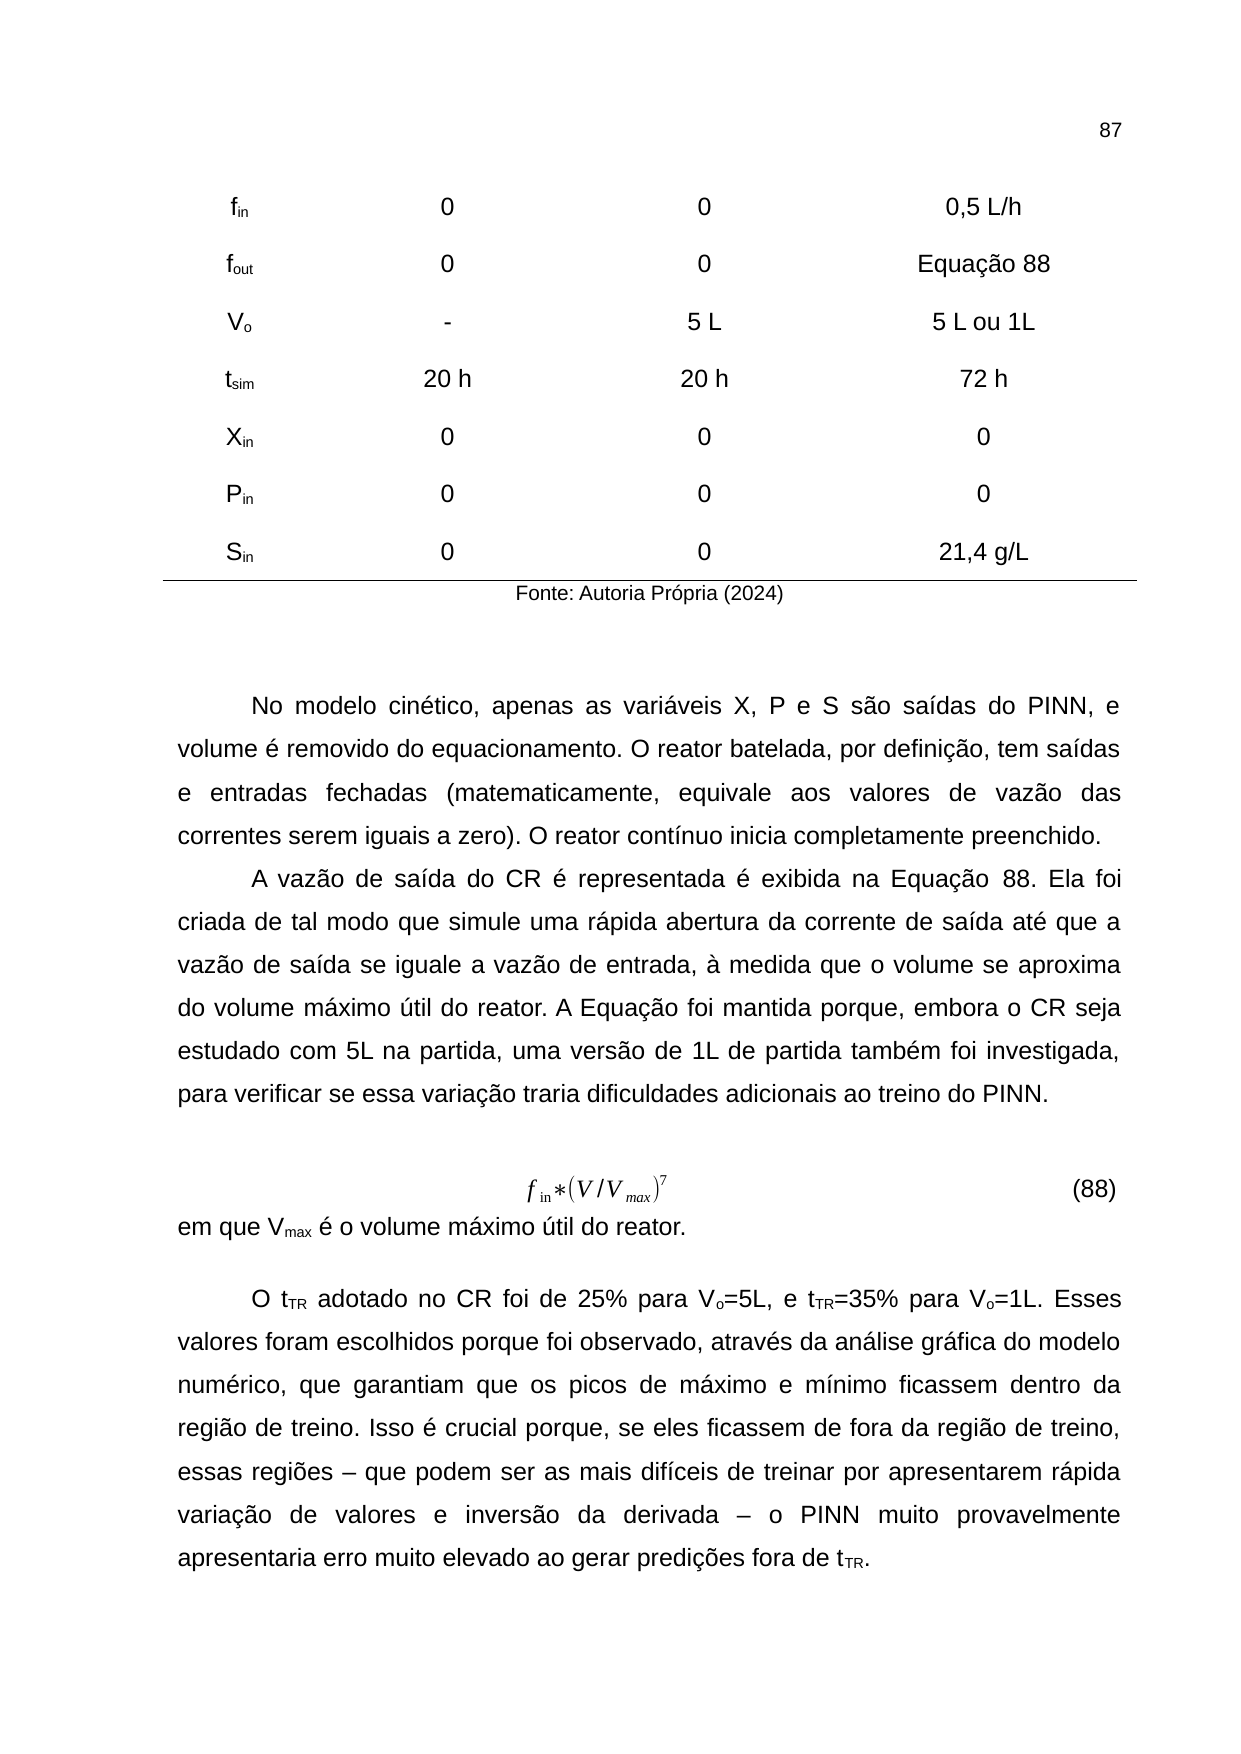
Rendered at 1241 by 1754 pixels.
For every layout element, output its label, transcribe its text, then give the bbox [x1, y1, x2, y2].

text O tTR adotado no CR foi de 25% para Vo=5L, e tTR=35% para Vo=1L. Esses valores foram escolhidos porque foi observado, através da análise gráfica do modelo numérico, que garantiam que os picos de máximo e mínimo ficassem dentro da região de treino. Isso é crucial porque, se eles ficassem de fora da região de treino, essas regiões – que podem ser as mais difíceis de treinar por apresentarem rápida variação de valores e inversão da derivada – o PINN muito provavelmente apresentaria erro muito elevado ao gerar predições fora de tTR. [177, 1284, 1122, 1571]
table_cell 0 [578, 465, 831, 522]
table_cell 0 [578, 235, 831, 292]
table_cell 0 [578, 522, 831, 579]
table_cell Xin [163, 407, 316, 464]
text em que Vmax é o volume máximo útil do reator. [177, 1212, 1122, 1241]
text No modelo cinético, apenas as variáveis X, P e S são saídas do PINN, e volume é removido do equacionamento. O reator batelada, por definição, tem saídas e entradas fechadas (matematicamente, equivale aos valores de vazão das correntes serem iguais a zero). O reator contínuo inicia completamente preenchido. [177, 691, 1122, 849]
table_cell 0 [831, 407, 1137, 464]
table_cell 0 [578, 407, 831, 464]
table_cell 72 h [831, 350, 1137, 407]
table_cell 20 h [578, 350, 831, 407]
table_cell 5 L ou 1L [831, 292, 1137, 349]
table_cell Sin [163, 522, 316, 579]
table_cell 20 h [316, 350, 578, 407]
table_cell Equação 88 [831, 235, 1137, 292]
table_cell 0,5 L/h [831, 177, 1137, 234]
table_header [177, 1166, 1017, 1212]
table_cell Vo [163, 292, 316, 349]
table_cell 0 [316, 465, 578, 522]
table_cell fout [163, 235, 316, 292]
table_cell 21,4 g/L [831, 522, 1137, 579]
table_cell - [316, 292, 578, 349]
table_cell 0 [316, 407, 578, 464]
table_cell tsim [163, 350, 316, 407]
text Fonte: Autoria Própria (2024) [177, 581, 1122, 605]
table_cell Pin [163, 465, 316, 522]
table_cell 0 [316, 235, 578, 292]
table_cell 5 L [578, 292, 831, 349]
table_cell 0 [316, 177, 578, 234]
text A vazão de saída do CR é representada é exibida na Equação 88. Ela foi criada de tal modo que simule uma rápida abertura da corrente de saída até que a vazão de saída se iguale a vazão de entrada, à medida que o volume se aproxima do volume máximo útil do reator. A Equação foi mantida porque, embora o CR seja estudado com 5L na partida, uma versão de 1L de partida também foi investigada, para verificar se essa variação traria dificuldades adicionais ao treino do PINN. [177, 864, 1122, 1108]
table_cell fin [163, 177, 316, 234]
table_header (88) [1017, 1166, 1122, 1212]
table_cell 0 [578, 177, 831, 234]
table_cell 0 [316, 522, 578, 579]
table_cell 0 [831, 465, 1137, 522]
